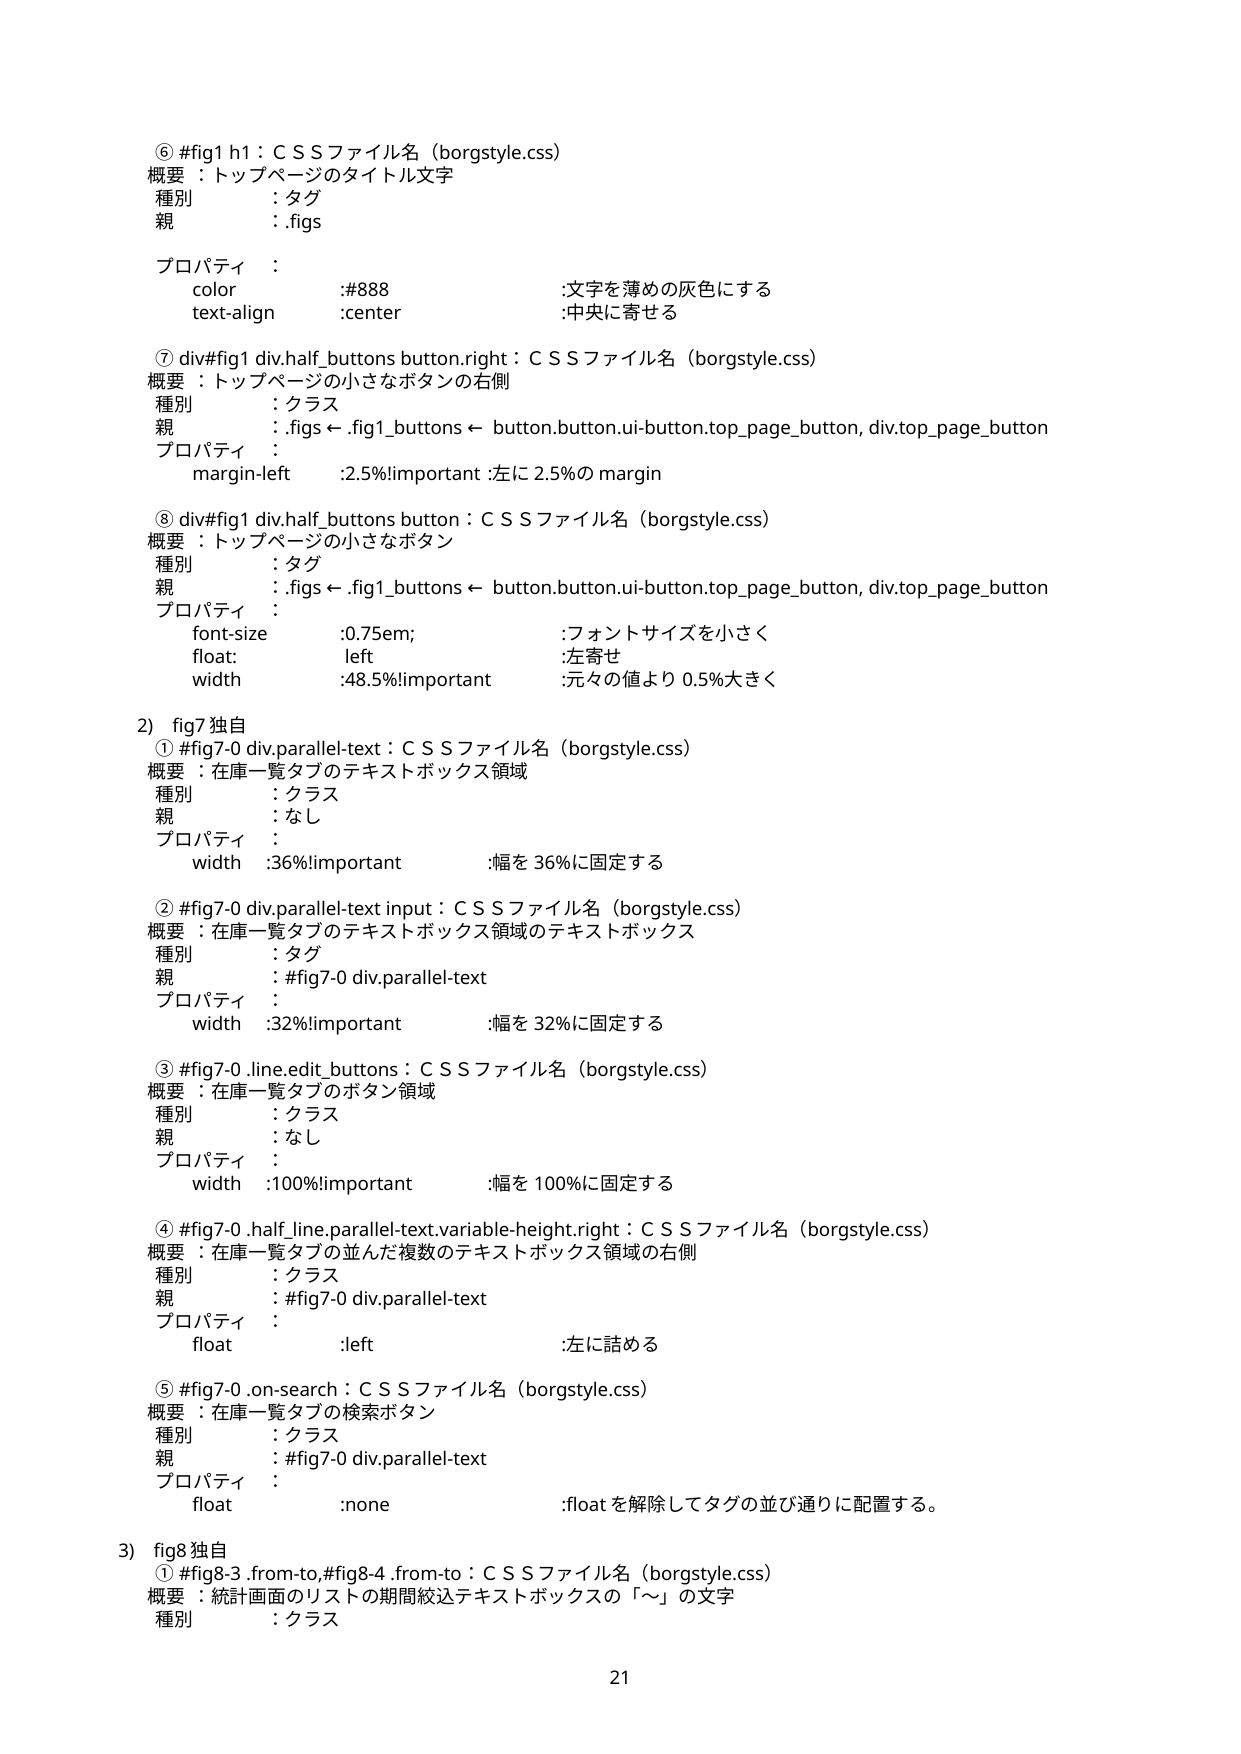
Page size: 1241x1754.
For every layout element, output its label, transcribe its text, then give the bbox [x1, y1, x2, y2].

text width :32%!important :幅を32%に固定する [118, 1012, 1122, 1035]
text ⑦ div#fig1 div.half_buttons button.right：ＣＳＳファイル名（borgstyle.css） [118, 347, 1122, 370]
text プロパティ ： [118, 599, 1122, 622]
text text-align :center :中央に寄せる [118, 301, 1122, 324]
text 概要 ：統計画面のリストの期間絞込テキストボックスの「〜」の文字 [118, 1585, 1122, 1608]
text ⑧ div#fig1 div.half_buttons button：ＣＳＳファイル名（borgstyle.css） [118, 508, 1122, 531]
text ④ #fig7-0 .half_line.parallel-text.variable-height.right：ＣＳＳファイル名（borgstyle.css） [118, 1218, 1122, 1241]
text 種別 ：クラス [118, 1608, 1122, 1631]
text 概要 ：トップページの小さなボタン [118, 531, 1122, 553]
text プロパティ ： [118, 989, 1122, 1012]
text 種別 ：クラス [118, 393, 1122, 416]
text 概要 ：トップページのタイトル文字 [118, 164, 1122, 187]
text 概要 ：在庫一覧タブの並んだ複数のテキストボックス領域の右側 [118, 1241, 1122, 1264]
text 種別 ：クラス [118, 783, 1122, 806]
text 親 ：.figs [118, 210, 1122, 233]
text float :none :floatを解除してタグの並び通りに配置する。 [118, 1493, 1122, 1516]
text 種別 ：クラス [118, 1103, 1122, 1126]
text 概要 ：在庫一覧タブのテキストボックス領域のテキストボックス [118, 920, 1122, 943]
text 種別 ：タグ [118, 943, 1122, 966]
text ⑤ #fig7-0 .on-search：ＣＳＳファイル名（borgstyle.css） [118, 1378, 1122, 1401]
text プロパティ ： [118, 828, 1122, 851]
text width :36%!important :幅を36%に固定する [118, 851, 1122, 874]
text font-size :0.75em; :フォントサイズを小さく [118, 622, 1122, 645]
text 種別 ：タグ [118, 187, 1122, 210]
text 概要 ：在庫一覧タブのテキストボックス領域 [118, 760, 1122, 783]
text 概要 ：在庫一覧タブのボタン領域 [118, 1081, 1122, 1103]
text 親 ：なし [118, 806, 1122, 828]
text プロパティ ： [118, 1149, 1122, 1172]
text ① #fig7-0 div.parallel-text：ＣＳＳファイル名（borgstyle.css） [118, 737, 1122, 760]
text 親 ：なし [118, 1126, 1122, 1149]
text 親 ：#fig7-0 div.parallel-text [118, 1287, 1122, 1310]
text プロパティ ： [118, 256, 1122, 278]
text color :#888 :文字を薄めの灰色にする [118, 278, 1122, 301]
text 種別 ：タグ [118, 553, 1122, 576]
text ⑥ #fig1 h1：ＣＳＳファイル名（borgstyle.css） [118, 141, 1122, 164]
text 概要 ：トップページの小さなボタンの右側 [118, 370, 1122, 393]
text float :left :左に詰める [118, 1333, 1122, 1356]
text 2) fig7独自 [118, 714, 1122, 737]
text 種別 ：クラス [118, 1424, 1122, 1447]
text ① #fig8-3 .from-to,#fig8-4 .from-to：ＣＳＳファイル名（borgstyle.css） [118, 1562, 1122, 1585]
text プロパティ ： [118, 439, 1122, 462]
text ② #fig7-0 div.parallel-text input：ＣＳＳファイル名（borgstyle.css） [118, 897, 1122, 920]
text 親 ：#fig7-0 div.parallel-text [118, 1447, 1122, 1470]
text 親 ：.figs ← .fig1_buttons ← button.button.ui-button.top_page_button, div.top_page_button [118, 576, 1122, 599]
text 親 ：.figs ← .fig1_buttons ← button.button.ui-button.top_page_button, div.top_page_button [118, 416, 1122, 439]
text width :48.5%!important :元々の値より0.5%大きく [118, 668, 1122, 691]
text 3) fig8独自 [118, 1539, 1122, 1562]
text width :100%!important :幅を100%に固定する [118, 1172, 1122, 1195]
text 概要 ：在庫一覧タブの検索ボタン [118, 1401, 1122, 1424]
text float: left :左寄せ [118, 645, 1122, 668]
text プロパティ ： [118, 1310, 1122, 1333]
text 親 ：#fig7-0 div.parallel-text [118, 966, 1122, 989]
text margin-left :2.5%!important :左に2.5%のmargin [118, 462, 1122, 485]
text プロパティ ： [118, 1470, 1122, 1493]
text 種別 ：クラス [118, 1264, 1122, 1287]
text ③ #fig7-0 .line.edit_buttons：ＣＳＳファイル名（borgstyle.css） [118, 1058, 1122, 1081]
